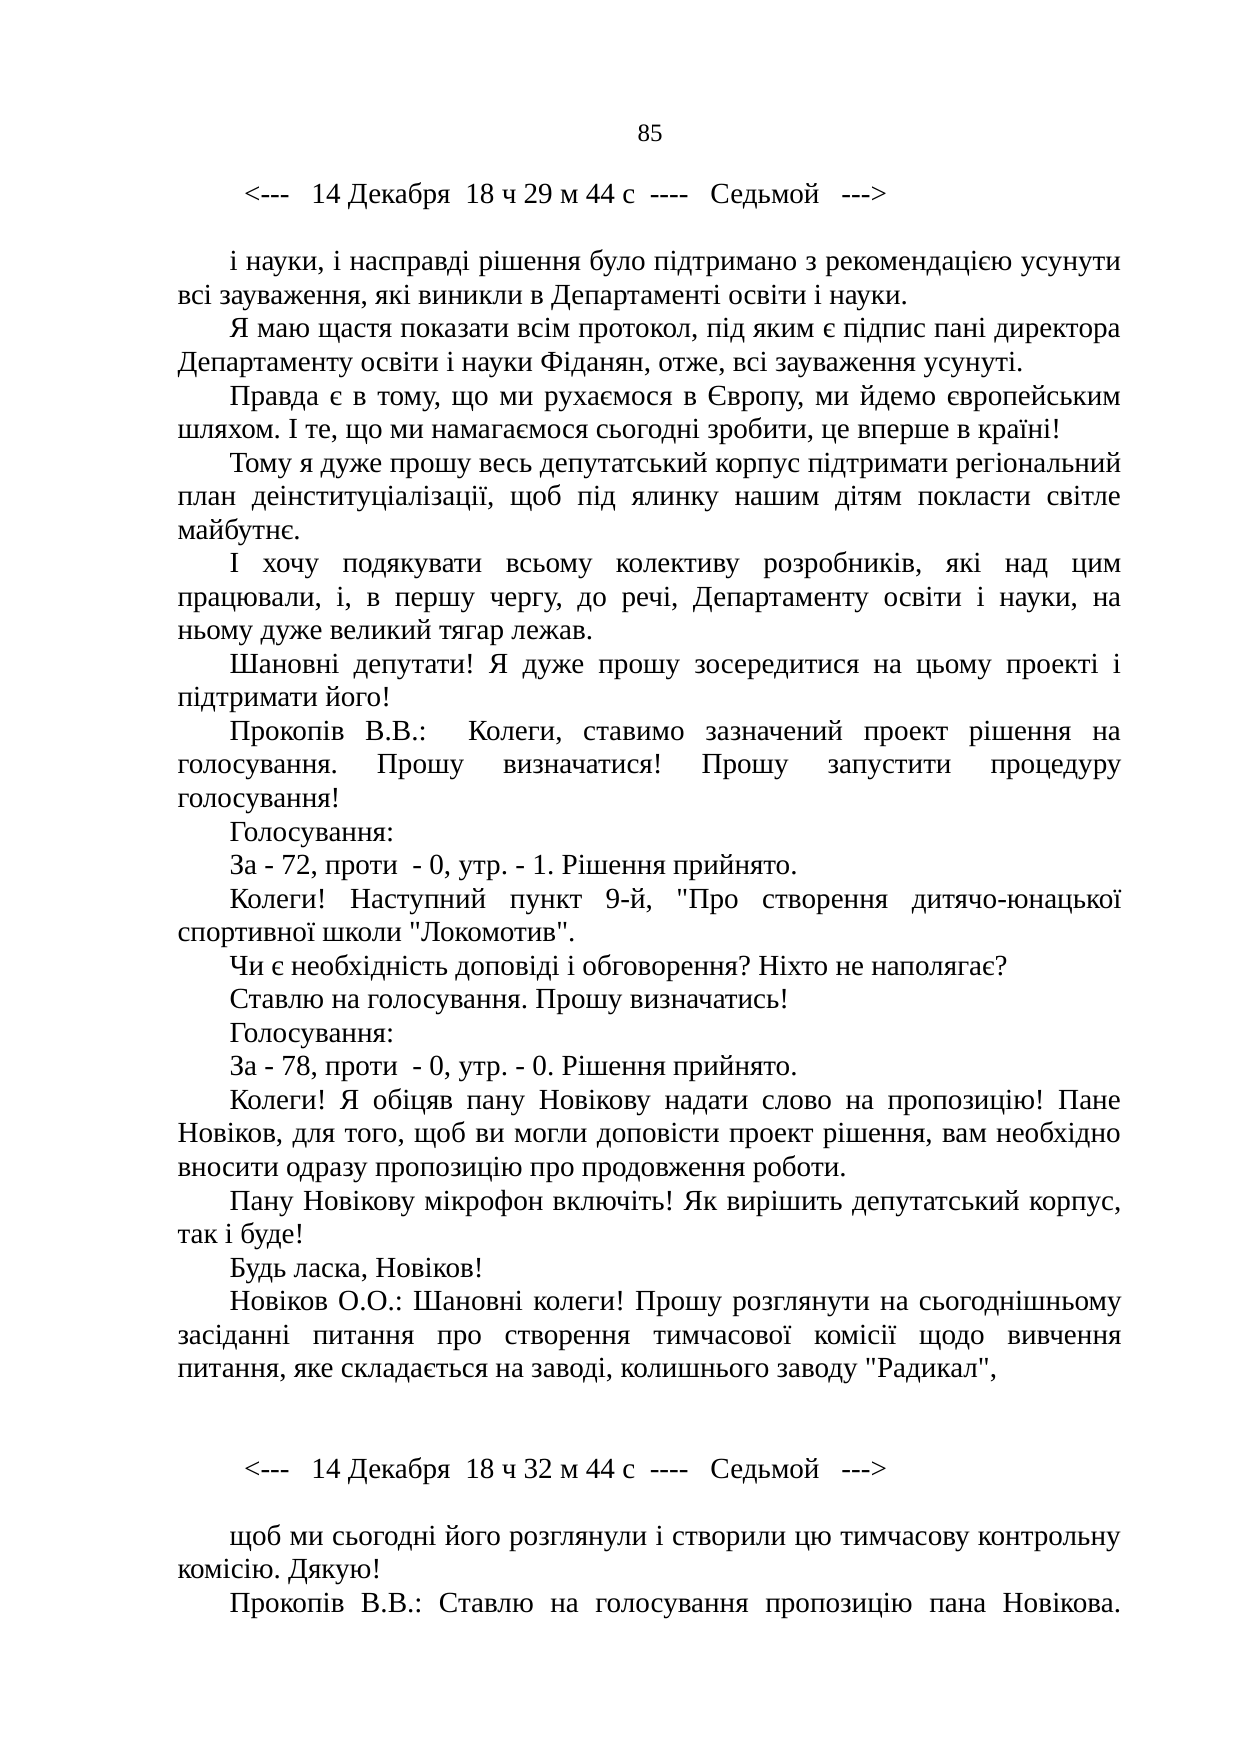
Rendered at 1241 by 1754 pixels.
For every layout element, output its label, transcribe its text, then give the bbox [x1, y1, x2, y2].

text Я маю щастя показати всім протокол, під яким є підпис пані директора Департаменту освіти і науки Фіданян, отже, всі зауваження усунуті. [177, 311, 1122, 378]
text І хочу подякувати всьому колективу розробників, які над цим працювали, і, в першу чергу, до речі, Департаменту освіти і науки, на ньому дуже великий тягар лежав. [177, 545, 1122, 646]
text Ставлю на голосування. Прошу визначатись! [177, 981, 1122, 1015]
text щоб ми сьогодні його розглянули і створили цю тимчасову контрольну комісію. Дякую! [177, 1518, 1122, 1585]
text Колеги! Наступний пункт 9-й, "Про створення дитячо-юнацької спортивної школи "Локомотив". [177, 881, 1122, 948]
text За - 78, проти - 0, утр. - 0. Рішення прийнято. [177, 1048, 1122, 1082]
text і науки, і насправді рішення було підтримано з рекомендацією усунути всі зауваження, які виникли в Департаменті освіти і науки. [177, 243, 1122, 311]
text Прокопів В.В.: Ставлю на голосування пропозицію пана Новікова. [177, 1585, 1122, 1619]
text Будь ласка, Новіков! [177, 1250, 1122, 1283]
text Прокопів В.В.: Колеги, ставимо зазначений проект рішення на голосування. Прошу визначатися! Прошу запустити процедуру голосування! [177, 713, 1122, 814]
text Новіков О.О.: Шановні колеги! Прошу розглянути на сьогоднішньому засіданні питання про створення тимчасової комісії щодо вивчення питання, яке складається на заводі, колишнього заводу "Радикал", [177, 1283, 1122, 1384]
text Голосування: [177, 814, 1122, 847]
text Пану Новікову мікрофон включіть! Як вирішить депутатський корпус, так і буде! [177, 1183, 1122, 1250]
text Тому я дуже прошу весь депутатський корпус підтримати регіональний план деінституціалізації, щоб під ялинку нашим дітям покласти світле майбутнє. [177, 445, 1122, 545]
text <--- 14 Декабря 18 ч 29 м 44 с ---- Седьмой ---> [177, 176, 1122, 210]
text Чи є необхідність доповіді і обговорення? Ніхто не наполягає? [177, 948, 1122, 981]
text Правда є в тому, що ми рухаємося в Європу, ми йдемо європейським шляхом. І те, що ми намагаємося сьогодні зробити, це вперше в країні! [177, 378, 1122, 445]
text Шановні депутати! Я дуже прошу зосередитися на цьому проекті і підтримати його! [177, 646, 1122, 713]
text За - 72, проти - 0, утр. - 1. Рішення прийнято. [177, 847, 1122, 881]
text Голосування: [177, 1015, 1122, 1048]
text Колеги! Я обіцяв пану Новікову надати слово на пропозицію! Пане Новіков, для того, щоб ви могли доповісти проект рішення, вам необхідно вносити одразу пропозицію про продовження роботи. [177, 1082, 1122, 1183]
text <--- 14 Декабря 18 ч 32 м 44 с ---- Седьмой ---> [177, 1451, 1122, 1484]
